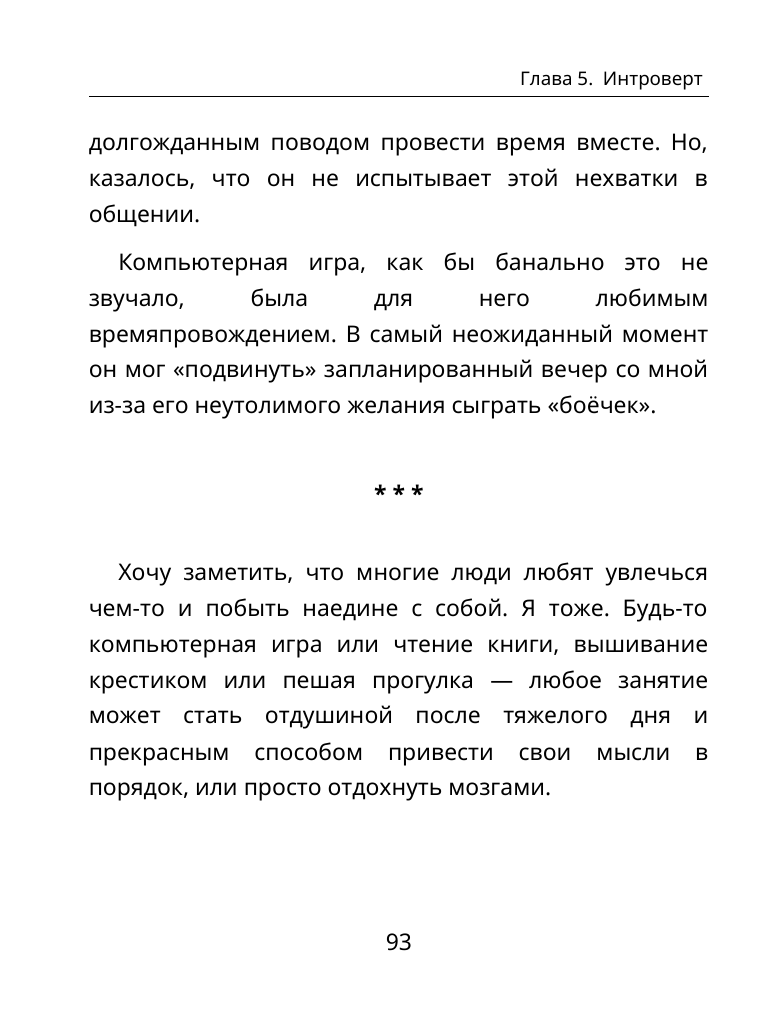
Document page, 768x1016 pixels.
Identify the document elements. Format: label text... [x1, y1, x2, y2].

text долгожданным поводом провести время вместе. Но, казалось, что он не испытывает этой нехватки в общении. [88, 126, 709, 229]
subtitle * * * [88, 478, 709, 510]
text Хочу заметить, что многие люди любят увлечься чем-то и побыть наедине с собой. Я тоже. Будь-то компьютерная игра или чтение книги, вышивание крестиком или пешая прогулка — любое занятие может стать отдушиной после тяжелого дня и прекрасным способом привести свои мысли в порядок, или просто отдохнуть мозгами. [88, 556, 709, 803]
text Компьютерная игра, как бы банально это не звучало, была для него любимым времяпровождением. В самый неожиданный момент он мог «подвинуть» запланированный вечер со мной из-за его неутолимого желания сыграть «боёчек». [88, 246, 709, 421]
